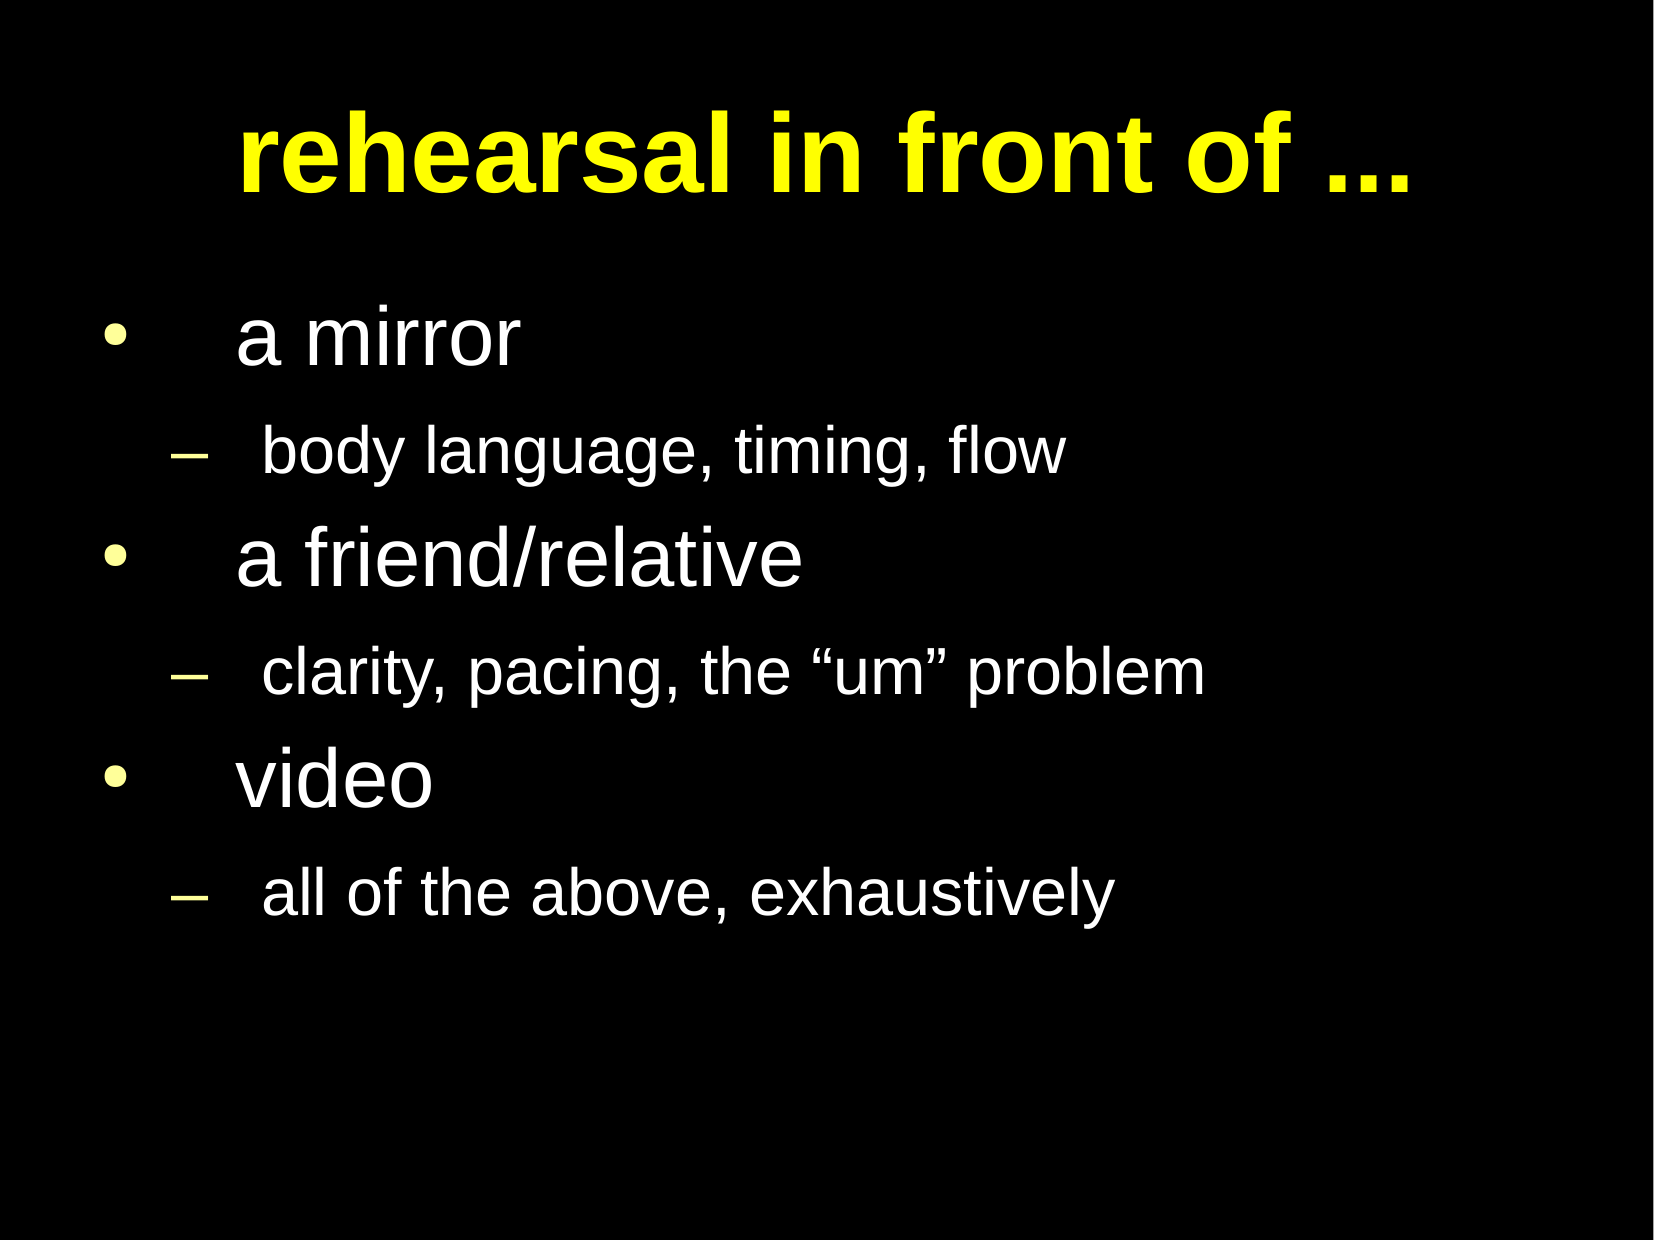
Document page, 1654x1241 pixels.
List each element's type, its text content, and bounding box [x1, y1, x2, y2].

title rehearsal in front of ... [82, 49, 1571, 257]
list a mirror body language, timing, flow a friend/relative clarity, pacing, the “um” problem video all of the above, exhaustively [82, 290, 1571, 1109]
